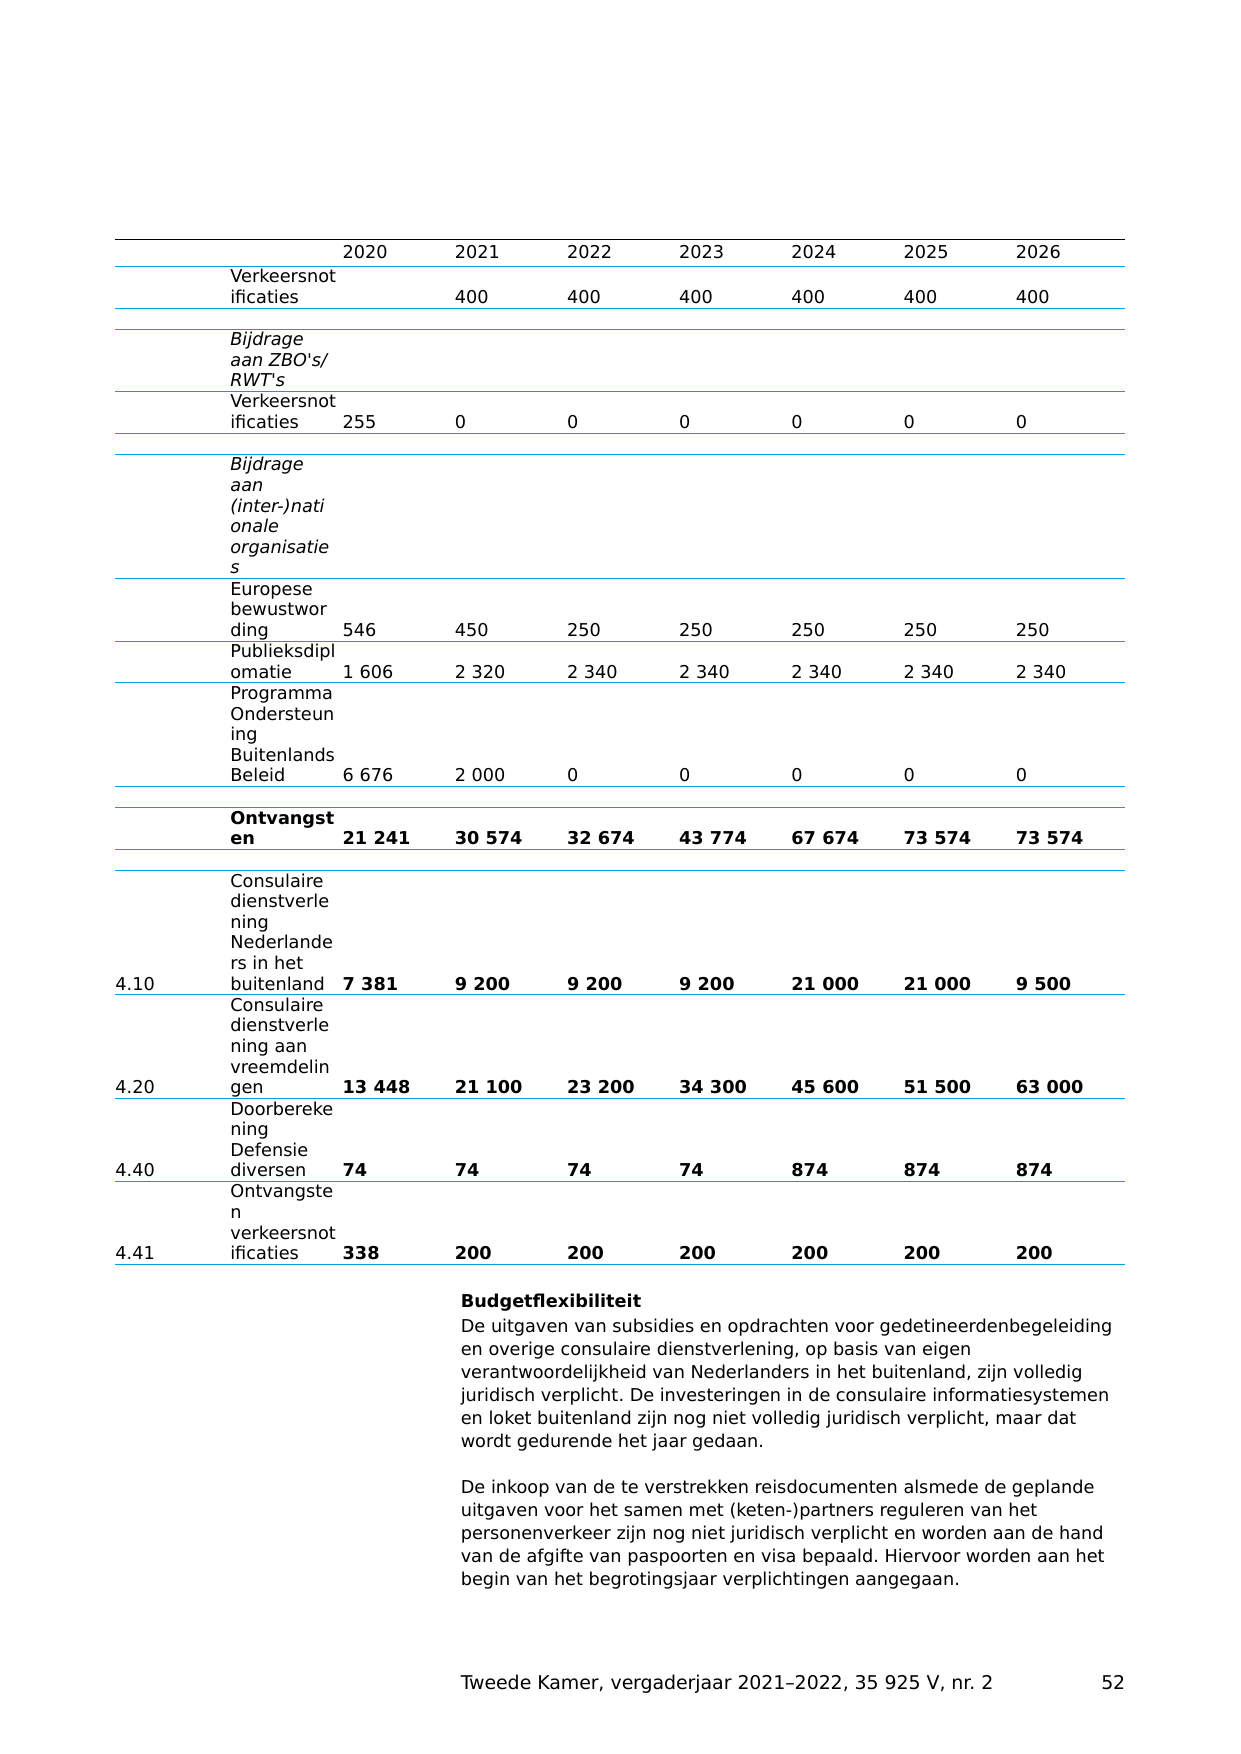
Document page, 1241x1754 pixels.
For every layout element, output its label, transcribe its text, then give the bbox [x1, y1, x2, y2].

table_cell [227, 850, 339, 870]
table_cell 23 200 [564, 995, 676, 1098]
table_cell [452, 850, 564, 870]
table_cell [900, 455, 1013, 578]
text Budgetflexibiliteit [461, 1289, 1125, 1312]
table_cell [1013, 787, 1125, 807]
table_cell [340, 267, 452, 307]
table_cell [227, 240, 339, 266]
table_cell [340, 455, 452, 578]
table_cell [115, 309, 227, 328]
table_cell 45 600 [788, 995, 900, 1098]
table_cell [676, 309, 788, 328]
table_cell 255 [340, 392, 452, 433]
table_cell [564, 309, 676, 328]
table_cell 0 [900, 392, 1013, 433]
table_cell 9 200 [676, 871, 788, 994]
table_cell [788, 787, 900, 807]
table_cell [115, 808, 227, 849]
table_cell [340, 309, 452, 328]
table_cell 0 [564, 683, 676, 786]
table_cell [115, 240, 227, 266]
table_cell [788, 434, 900, 454]
table_cell 200 [900, 1182, 1013, 1264]
table_cell 2 340 [900, 642, 1013, 682]
table_cell 338 [340, 1182, 452, 1264]
table_cell [115, 330, 227, 391]
table_cell [452, 434, 564, 454]
table_cell 200 [788, 1182, 900, 1264]
table_cell [564, 850, 676, 870]
table_cell Ontvangsten [227, 808, 339, 849]
table_cell 4.10 [115, 871, 227, 994]
table_cell 74 [676, 1099, 788, 1181]
table_cell 13 448 [340, 995, 452, 1098]
table_cell [452, 330, 564, 391]
table_cell [115, 642, 227, 682]
table_cell 400 [452, 267, 564, 307]
table_cell [452, 455, 564, 578]
table_cell 0 [452, 392, 564, 433]
table_cell [340, 787, 452, 807]
table_cell 0 [564, 392, 676, 433]
table_cell [676, 434, 788, 454]
table_cell 73 574 [900, 808, 1013, 849]
table_cell Consulaire dienstverlening Nederlanders in het buitenland [227, 871, 339, 994]
table_cell 4.40 [115, 1099, 227, 1181]
table_cell [115, 579, 227, 641]
table_cell [900, 787, 1013, 807]
table_cell Publieksdiplomatie [227, 642, 339, 682]
table_cell [1013, 455, 1125, 578]
table_cell 7 381 [340, 871, 452, 994]
table_cell 9 200 [452, 871, 564, 994]
table_cell Doorberekening Defensie diversen [227, 1099, 339, 1181]
text De uitgaven van subsidies en opdrachten voor gedetineerdenbegeleiding en overige consulaire dienstverlening, op basis van eigen verantwoordelijkheid van Nederlanders in het buitenland, zijn volledig juridisch verplicht. De investeringen in de consulaire informatiesystemen en loket buitenland zijn nog niet volledig juridisch verplicht, maar dat wordt gedurende het jaar gedaan. [461, 1314, 1125, 1452]
table_cell 6 676 [340, 683, 452, 786]
table_cell 4.41 [115, 1182, 227, 1264]
table_cell 4.20 [115, 995, 227, 1098]
table_cell 21 100 [452, 995, 564, 1098]
text De inkoop van de te verstrekken reisdocumenten alsmede de geplande uitgaven voor het samen met (keten-)partners reguleren van het personenverkeer zijn nog niet juridisch verplicht en worden aan de hand van de afgifte van paspoorten en visa bepaald. Hiervoor worden aan het begin van het begrotingsjaar verplichtingen aangegaan. [461, 1475, 1125, 1589]
table_cell Verkeersnotificaties [227, 392, 339, 433]
table_cell [788, 309, 900, 328]
table_cell 34 300 [676, 995, 788, 1098]
table_cell [1013, 434, 1125, 454]
table_cell 2025 [900, 240, 1013, 266]
table_cell Bijdrage aan ZBO's/ RWT's [227, 330, 339, 391]
table_cell 2 340 [676, 642, 788, 682]
table_cell [564, 455, 676, 578]
table_cell 2 340 [788, 642, 900, 682]
table_cell [340, 850, 452, 870]
table_cell 21 241 [340, 808, 452, 849]
table_cell [227, 309, 339, 328]
table_cell 400 [788, 267, 900, 307]
table_cell [340, 330, 452, 391]
table_cell 1 606 [340, 642, 452, 682]
table_cell Verkeersnotificaties [227, 267, 339, 307]
table_cell 0 [676, 683, 788, 786]
table_cell [788, 455, 900, 578]
table_cell 2022 [564, 240, 676, 266]
table_cell [900, 850, 1013, 870]
table_cell [564, 330, 676, 391]
table_cell 43 774 [676, 808, 788, 849]
table_cell [115, 434, 227, 454]
table_cell 250 [1013, 579, 1125, 641]
table_cell [564, 787, 676, 807]
table_cell 67 674 [788, 808, 900, 849]
table_cell 9 200 [564, 871, 676, 994]
table_cell [227, 787, 339, 807]
table_cell 74 [452, 1099, 564, 1181]
table_cell [452, 309, 564, 328]
table_cell 2 000 [452, 683, 564, 786]
table_cell 200 [452, 1182, 564, 1264]
table_cell 200 [564, 1182, 676, 1264]
table_cell Programma Ondersteuning Buitenlands Beleid [227, 683, 339, 786]
table_cell [900, 434, 1013, 454]
table_cell 2020 [340, 240, 452, 266]
table_cell [676, 787, 788, 807]
table_cell 74 [564, 1099, 676, 1181]
table_cell 0 [788, 683, 900, 786]
table_cell 9 500 [1013, 871, 1125, 994]
table_cell 400 [676, 267, 788, 307]
table_cell Europese bewustwording [227, 579, 339, 641]
table_cell [676, 330, 788, 391]
table_cell [788, 850, 900, 870]
table_cell [115, 683, 227, 786]
table_cell 200 [676, 1182, 788, 1264]
table_cell 250 [788, 579, 900, 641]
table_cell [676, 455, 788, 578]
table_cell 2026 [1013, 240, 1125, 266]
table_cell 63 000 [1013, 995, 1125, 1098]
table_cell [900, 330, 1013, 391]
table_cell 546 [340, 579, 452, 641]
table_cell Ontvangsten verkeersnotificaties [227, 1182, 339, 1264]
table_cell 2023 [676, 240, 788, 266]
table_cell 200 [1013, 1182, 1125, 1264]
table_cell 874 [788, 1099, 900, 1181]
table_cell [900, 309, 1013, 328]
table_cell 450 [452, 579, 564, 641]
table_cell 32 674 [564, 808, 676, 849]
table_cell 74 [340, 1099, 452, 1181]
table_cell 0 [1013, 683, 1125, 786]
table_cell [115, 392, 227, 433]
table_cell 2 340 [1013, 642, 1125, 682]
table_cell [340, 434, 452, 454]
table_cell 21 000 [900, 871, 1013, 994]
table_cell 874 [900, 1099, 1013, 1181]
table_cell [564, 434, 676, 454]
table_cell 400 [1013, 267, 1125, 307]
table_cell 30 574 [452, 808, 564, 849]
table_cell 2 320 [452, 642, 564, 682]
table_cell 73 574 [1013, 808, 1125, 849]
table_cell [115, 455, 227, 578]
table_cell 0 [676, 392, 788, 433]
table_cell [452, 787, 564, 807]
table_cell 400 [900, 267, 1013, 307]
table_cell [1013, 850, 1125, 870]
table_cell [788, 330, 900, 391]
table_cell Consulaire dienstverlening aan vreemdelingen [227, 995, 339, 1098]
table_cell 250 [564, 579, 676, 641]
table_cell 2 340 [564, 642, 676, 682]
table_cell 0 [788, 392, 900, 433]
table_cell 874 [1013, 1099, 1125, 1181]
table_cell [115, 267, 227, 307]
table_cell [1013, 330, 1125, 391]
table_cell 2021 [452, 240, 564, 266]
table_cell [115, 787, 227, 807]
table_cell 21 000 [788, 871, 900, 994]
table_cell [1013, 309, 1125, 328]
table_cell 250 [900, 579, 1013, 641]
table_cell 0 [900, 683, 1013, 786]
table_header Tabel 9 Tabel Budgettaire gevolgen van beleid art. 4 Consulaire dienstverlening en uitdragen Nederlandse waarden (bedragen x € 1.000) [115, 191, 1125, 239]
table_cell 2024 [788, 240, 900, 266]
table_cell 0 [1013, 392, 1125, 433]
table_cell [115, 850, 227, 870]
table_cell [676, 850, 788, 870]
table_cell Bijdrage aan (inter-)nationale organisaties [227, 455, 339, 578]
table_cell 51 500 [900, 995, 1013, 1098]
table_cell 400 [564, 267, 676, 307]
table_cell 250 [676, 579, 788, 641]
table_cell [227, 434, 339, 454]
